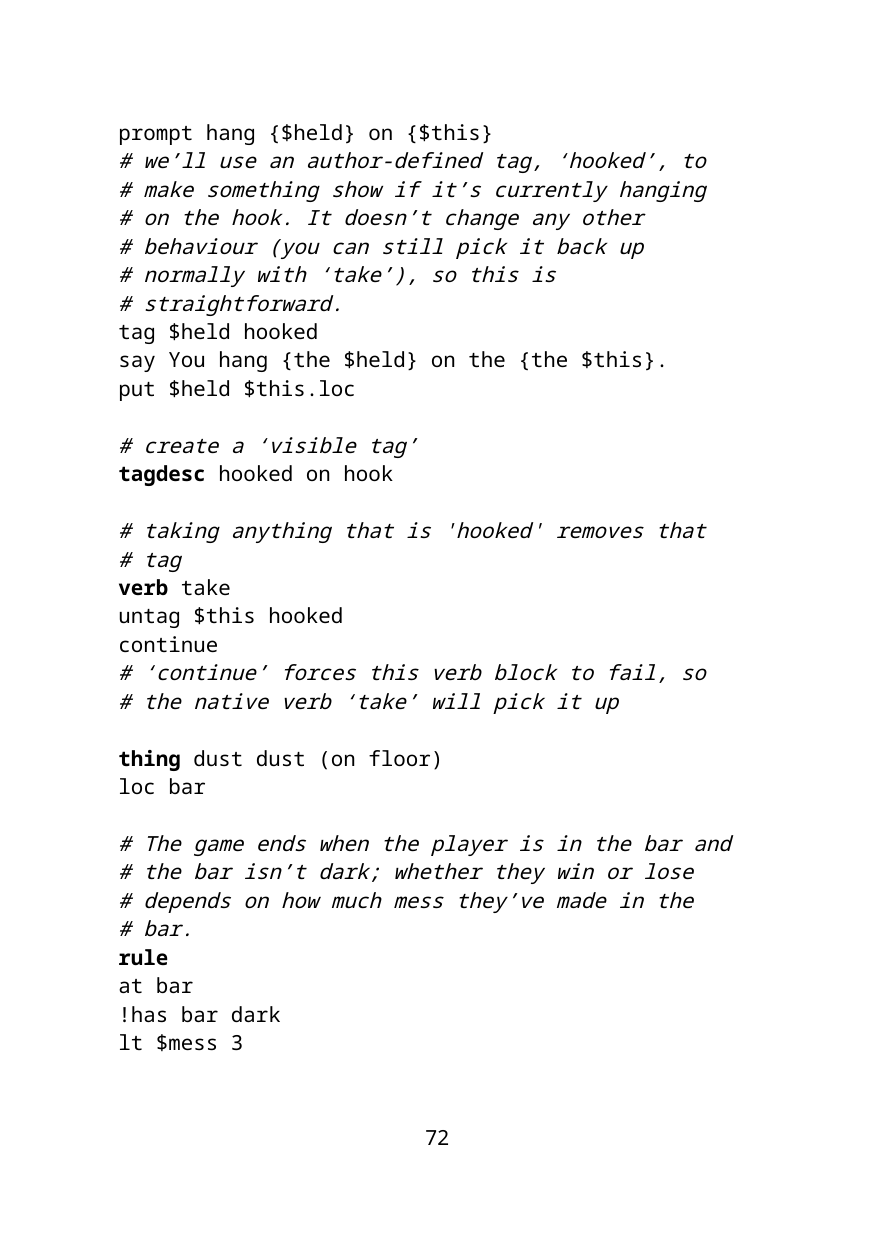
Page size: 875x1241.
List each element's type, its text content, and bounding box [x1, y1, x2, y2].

text thing dust dust (on floor) [118, 744, 756, 772]
text verb take [118, 573, 756, 602]
text # the bar isn’t dark; whether they win or lose [118, 857, 756, 886]
text # create a ‘visible tag’ [118, 431, 756, 459]
text tagdesc hooked on hook [118, 459, 756, 488]
text # we’ll use an author-defined tag, ‘hooked’, to [118, 147, 756, 175]
text tag $held hooked [118, 317, 756, 346]
text loc bar [118, 772, 756, 801]
text # the native verb ‘take’ will pick it up [118, 687, 756, 715]
text # make something show if it’s currently hanging [118, 175, 756, 203]
text untag $this hooked [118, 602, 756, 630]
text # behaviour (you can still pick it back up [118, 232, 756, 260]
text rule [118, 943, 756, 971]
text # The game ends when the player is in the bar and [118, 829, 756, 857]
text # normally with ‘take’), so this is [118, 260, 756, 289]
text !has bar dark [118, 1000, 756, 1028]
text continue [118, 630, 756, 658]
text at bar [118, 971, 756, 1000]
text prompt hang {$held} on {$this} [118, 118, 756, 147]
text lt $mess 3 [118, 1028, 756, 1057]
text put $held $this.loc [118, 374, 756, 402]
text # taking anything that is 'hooked' removes that [118, 516, 756, 545]
text # tag [118, 545, 756, 573]
text # bar. [118, 914, 756, 943]
text say You hang {the $held} on the {the $this}. [118, 346, 756, 374]
text # ‘continue’ forces this verb block to fail, so [118, 658, 756, 687]
text # depends on how much mess they’ve made in the [118, 886, 756, 914]
text # straightforward. [118, 289, 756, 317]
text # on the hook. It doesn’t change any other [118, 203, 756, 232]
